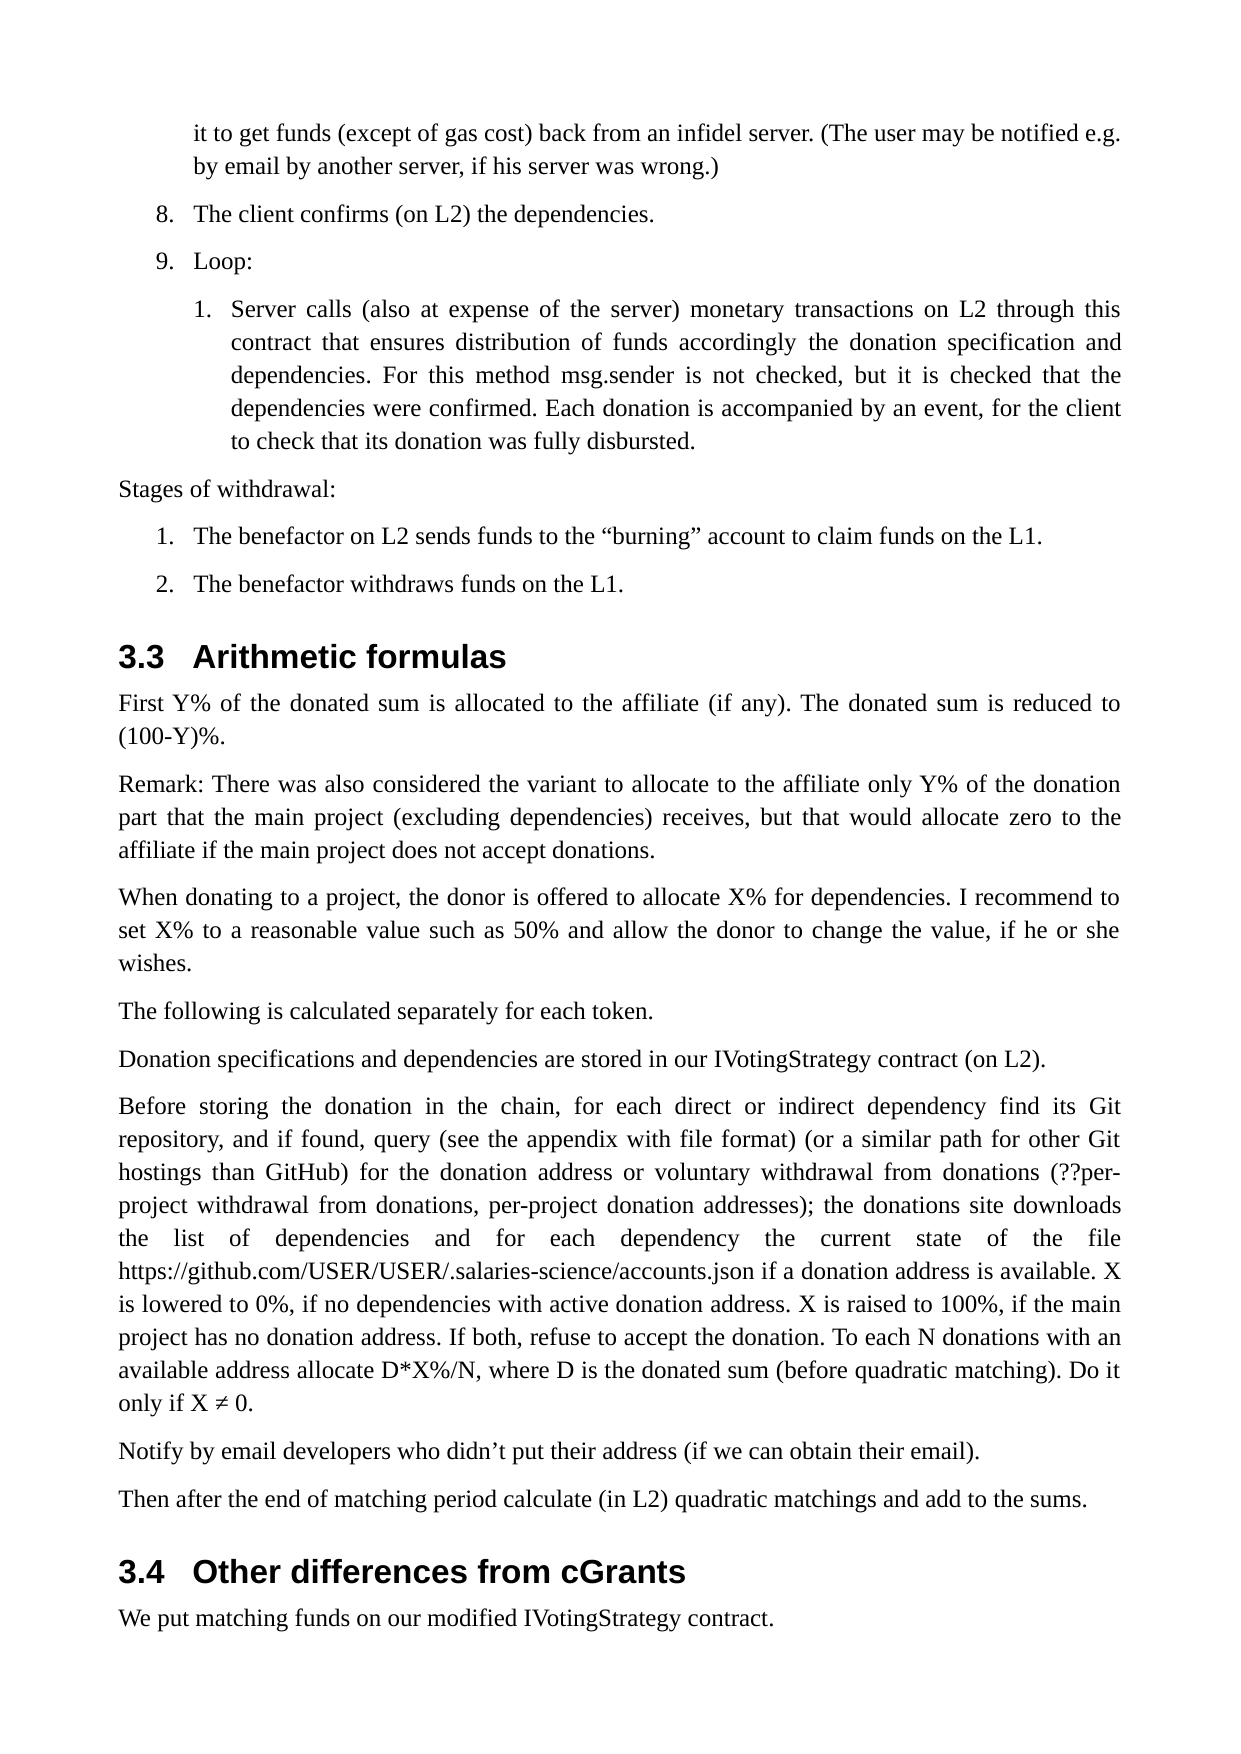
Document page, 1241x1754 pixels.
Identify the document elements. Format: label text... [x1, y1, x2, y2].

subtitle Arithmetic formulas [118, 637, 1122, 676]
list The benefactor on L2 sends funds to the “burning” account to claim funds on the L1. [156, 521, 1122, 550]
text Notify by email developers who didn’t put their address (if we can obtain their email). [118, 1436, 1122, 1465]
text First Y% of the donated sum is allocated to the affiliate (if any). The donated sum is reduced to (100-Y)%. [118, 688, 1122, 750]
list The benefactor withdraws funds on the L1. [156, 569, 1122, 598]
text The following is calculated separately for each token. [118, 996, 1122, 1025]
list The client confirms (on L2) the dependencies. [156, 199, 1122, 227]
text We put matching funds on our modified IVotingStrategy contract. [118, 1603, 1122, 1632]
list it to get funds (except of gas cost) back from an infidel server. (The user may be notified e.g. by email by another server, if his server was wrong.) [156, 118, 1122, 180]
list Server calls (also at expense of the server) monetary transactions on L2 through this contract that ensures distribution of funds accordingly the donation specification and dependencies. For this method msg.sender is not checked, but it is checked that the dependencies were confirmed. Each donation is accompanied by an event, for the client to check that its donation was fully disbursted. [193, 294, 1122, 455]
text Stages of withdrawal: [118, 474, 1122, 502]
text Before storing the donation in the chain, for each direct or indirect dependency find its Git repository, and if found, query (see the appendix with file format) (or a similar path for other Git hostings than GitHub) for the donation address or voluntary withdrawal from donations (??per-project withdrawal from donations, per-project donation addresses); the donations site downloads the list of dependencies and for each dependency the current state of the file https://github.com/USER/USER/.salaries-science/accounts.json if a donation address is available. X is lowered to 0%, if no dependencies with active donation address. X is raised to 100%, if the main project has no donation address. If both, refuse to accept the donation. To each N donations with an available address allocate D*X%/N, where D is the donated sum (before quadratic matching). Do it only if X ≠ 0. [118, 1091, 1122, 1417]
text Remark: There was also considered the variant to allocate to the affiliate only Y% of the donation part that the main project (excluding dependencies) receives, but that would allocate zero to the affiliate if the main project does not accept donations. [118, 769, 1122, 864]
list Loop: [156, 246, 1122, 275]
text Then after the end of matching period calculate (in L2) quadratic matchings and add to the sums. [118, 1484, 1122, 1512]
subtitle Other differences from cGrants [118, 1552, 1122, 1591]
text Donation specifications and dependencies are stored in our IVotingStrategy contract (on L2). [118, 1044, 1122, 1072]
text When donating to a project, the donor is offered to allocate X% for dependencies. I recommend to set X% to a reasonable value such as 50% and allow the donor to change the value, if he or she wishes. [118, 882, 1122, 977]
